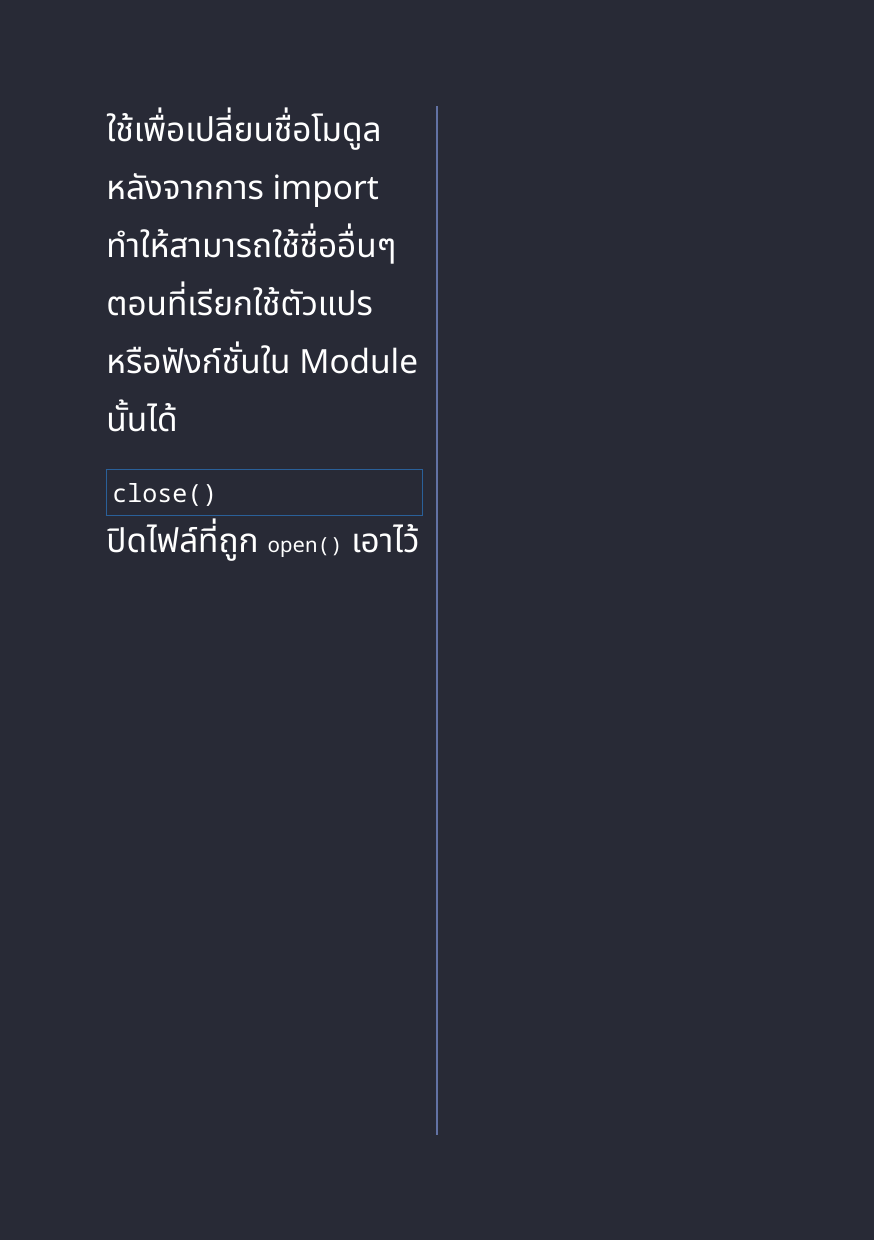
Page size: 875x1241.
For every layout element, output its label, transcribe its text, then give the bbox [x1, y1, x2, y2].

text ใช้เพื่อเปลี่ยนชื่อโมดูลหลังจากการ import ทำให้สามารถใช้ชื่ออื่นๆ ตอนที่เรียกใช้ตัวแปรหรือฟังก์ชั่นใน Module นั้นได้ [106, 106, 422, 447]
table_header close() [107, 470, 422, 515]
text ปิดไฟล์ที่ถูก open() เอาไว้ [106, 516, 422, 567]
